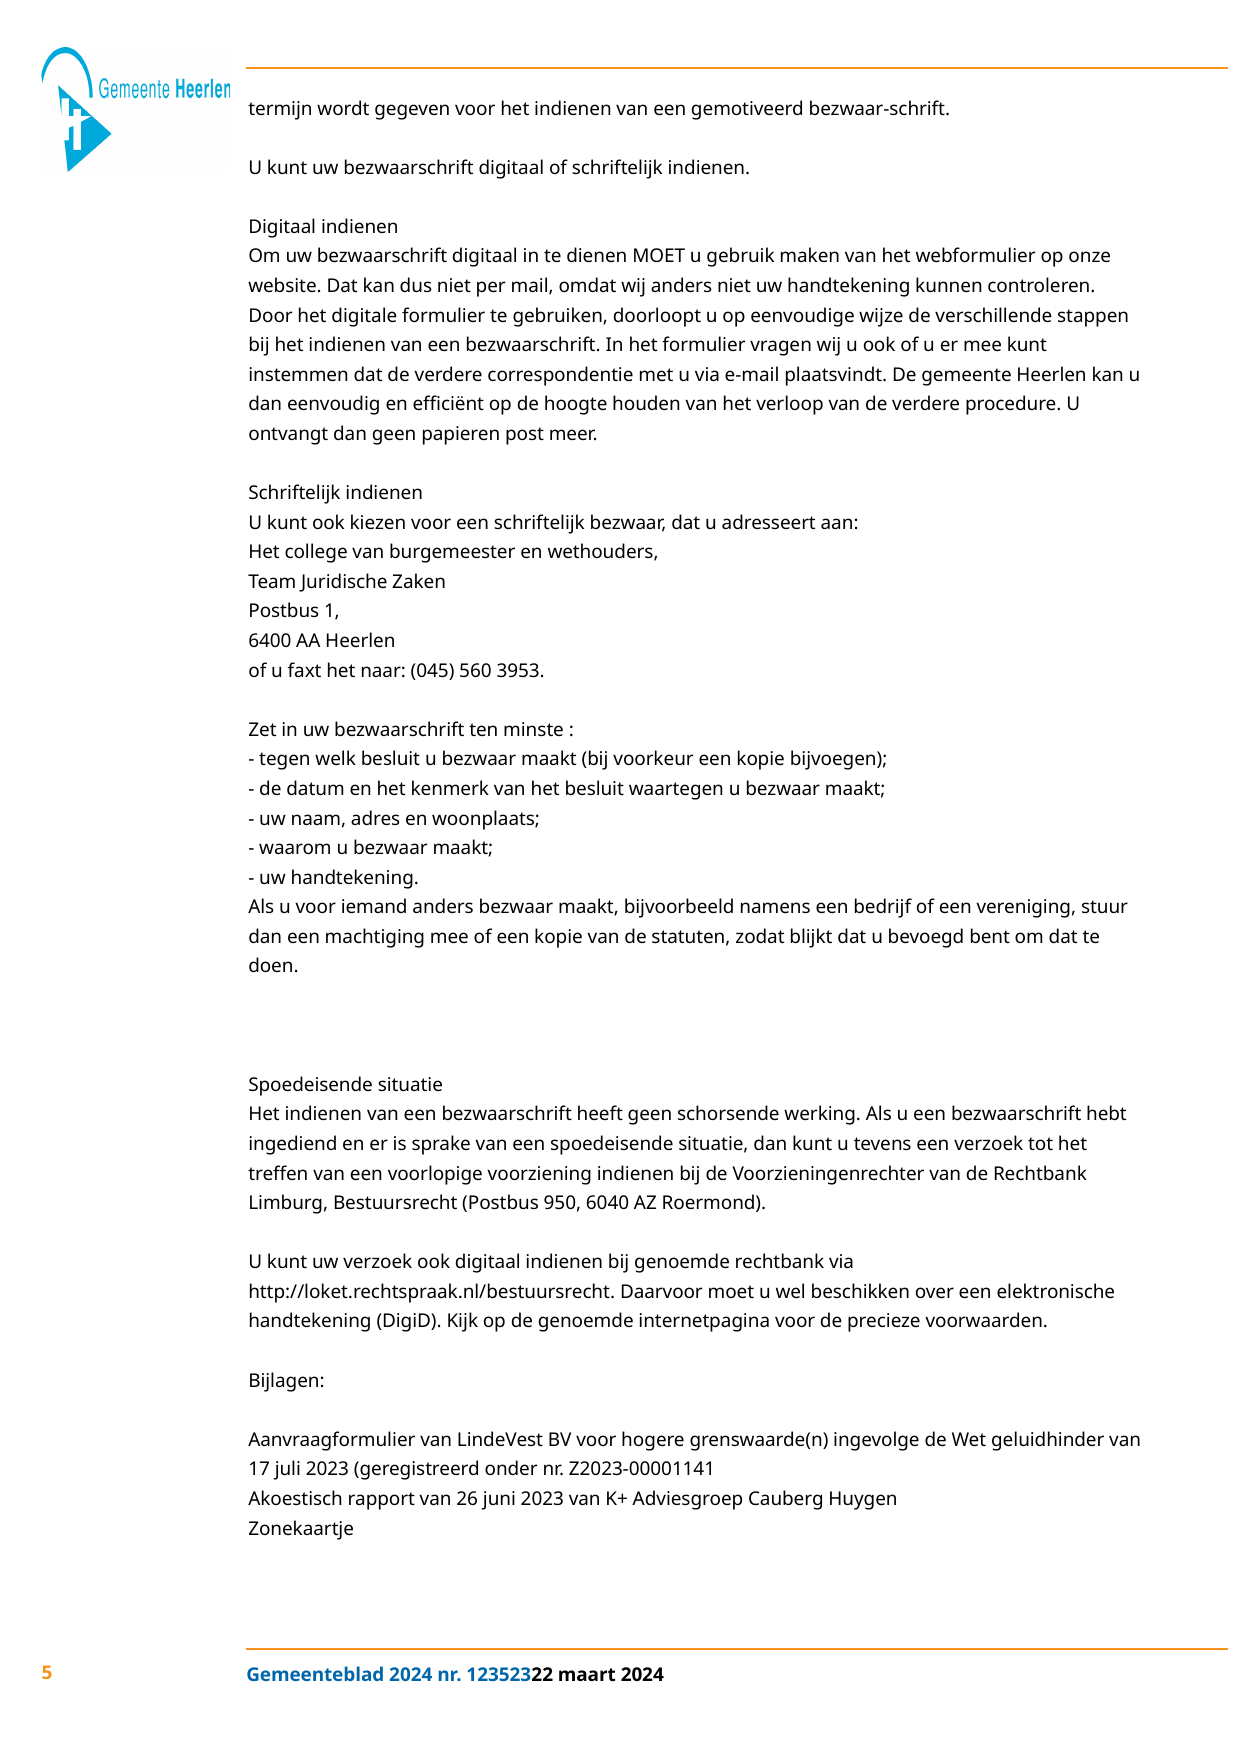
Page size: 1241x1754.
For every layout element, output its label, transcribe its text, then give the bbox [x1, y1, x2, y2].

text Digitaal indienen [248, 213, 1152, 239]
text U kunt ook kiezen voor een schriftelijk bezwaar, dat u adresseert aan: [248, 509, 1152, 535]
text - waarom u bezwaar maakt; [248, 834, 1152, 860]
text Het indienen van een bezwaarschrift heeft geen schorsende werking. Als u een bezwaarschrift hebt ingediend en er is sprake van een spoedeisende situatie, dan kunt u tevens een verzoek tot het treffen van een voorlopige voorziening indienen bij de Voorzieningenrechter van de Rechtbank Limburg, Bestuursrecht (Postbus 950, 6040 AZ Roermond). [248, 1101, 1152, 1215]
text Postbus 1, [248, 598, 1152, 623]
text Zonekaartje [248, 1515, 1152, 1541]
text U kunt uw verzoek ook digitaal indienen bij genoemde rechtbank via http://loket.rechtspraak.nl/bestuursrecht. Daarvoor moet u wel beschikken over een elektronische handtekening (DigiD). Kijk op de genoemde internetpagina voor de precieze voorwaarden. [248, 1248, 1152, 1333]
picture [41, 47, 59, 70]
text Spoedeisende situatie [248, 1071, 1152, 1097]
text Akoestisch rapport van 26 juni 2023 van K+ Adviesgroep Cauberg Huygen [248, 1485, 1152, 1511]
text Om uw bezwaarschrift digitaal in te dienen MOET u gebruik maken van het webformulier op onze website. Dat kan dus niet per mail, omdat wij anders niet uw handtekening kunnen controleren. [248, 243, 1152, 298]
picture [41, 47, 231, 172]
text termijn wordt gegeven voor het indienen van een gemotiveerd bezwaar-schrift. [248, 95, 1152, 121]
text Zet in uw bezwaarschrift ten minste : [248, 716, 1152, 742]
text 6400 AA Heerlen [248, 627, 1152, 653]
text - tegen welk besluit u bezwaar maakt (bij voorkeur een kopie bijvoegen); [248, 746, 1152, 771]
text Aanvraagformulier van LindeVest BV voor hogere grenswaarde(n) ingevolge de Wet geluidhinder van 17 juli 2023 (geregistreerd onder nr. Z2023-00001141 [248, 1426, 1152, 1481]
text Als u voor iemand anders bezwaar maakt, bijvoorbeeld namens een bedrijf of een vereniging, stuur dan een machtiging mee of een kopie van de statuten, zodat blijkt dat u bevoegd bent om dat te doen. [248, 893, 1152, 978]
text Het college van burgemeester en wethouders, [248, 538, 1152, 564]
text Door het digitale formulier te gebruiken, doorloopt u op eenvoudige wijze de verschillende stappen bij het indienen van een bezwaarschrift. In het formulier vragen wij u ook of u er mee kunt instemmen dat de verdere correspondentie met u via e-mail plaatsvindt. De gemeente Heerlen kan u dan eenvoudig en efficiënt op de hoogte houden van het verloop van de verdere procedure. U ontvangt dan geen papieren post meer. [248, 302, 1152, 446]
text - uw naam, adres en woonplaats; [248, 805, 1152, 831]
text Bijlagen: [248, 1367, 1152, 1393]
text Schriftelijk indienen [248, 479, 1152, 505]
text of u faxt het naar: (045) 560 3953. [248, 657, 1152, 683]
text - de datum en het kenmerk van het besluit waartegen u bezwaar maakt; [248, 775, 1152, 801]
text U kunt uw bezwaarschrift digitaal of schriftelijk indienen. [248, 154, 1152, 180]
text - uw handtekening. [248, 864, 1152, 890]
text Team Juridische Zaken [248, 568, 1152, 594]
